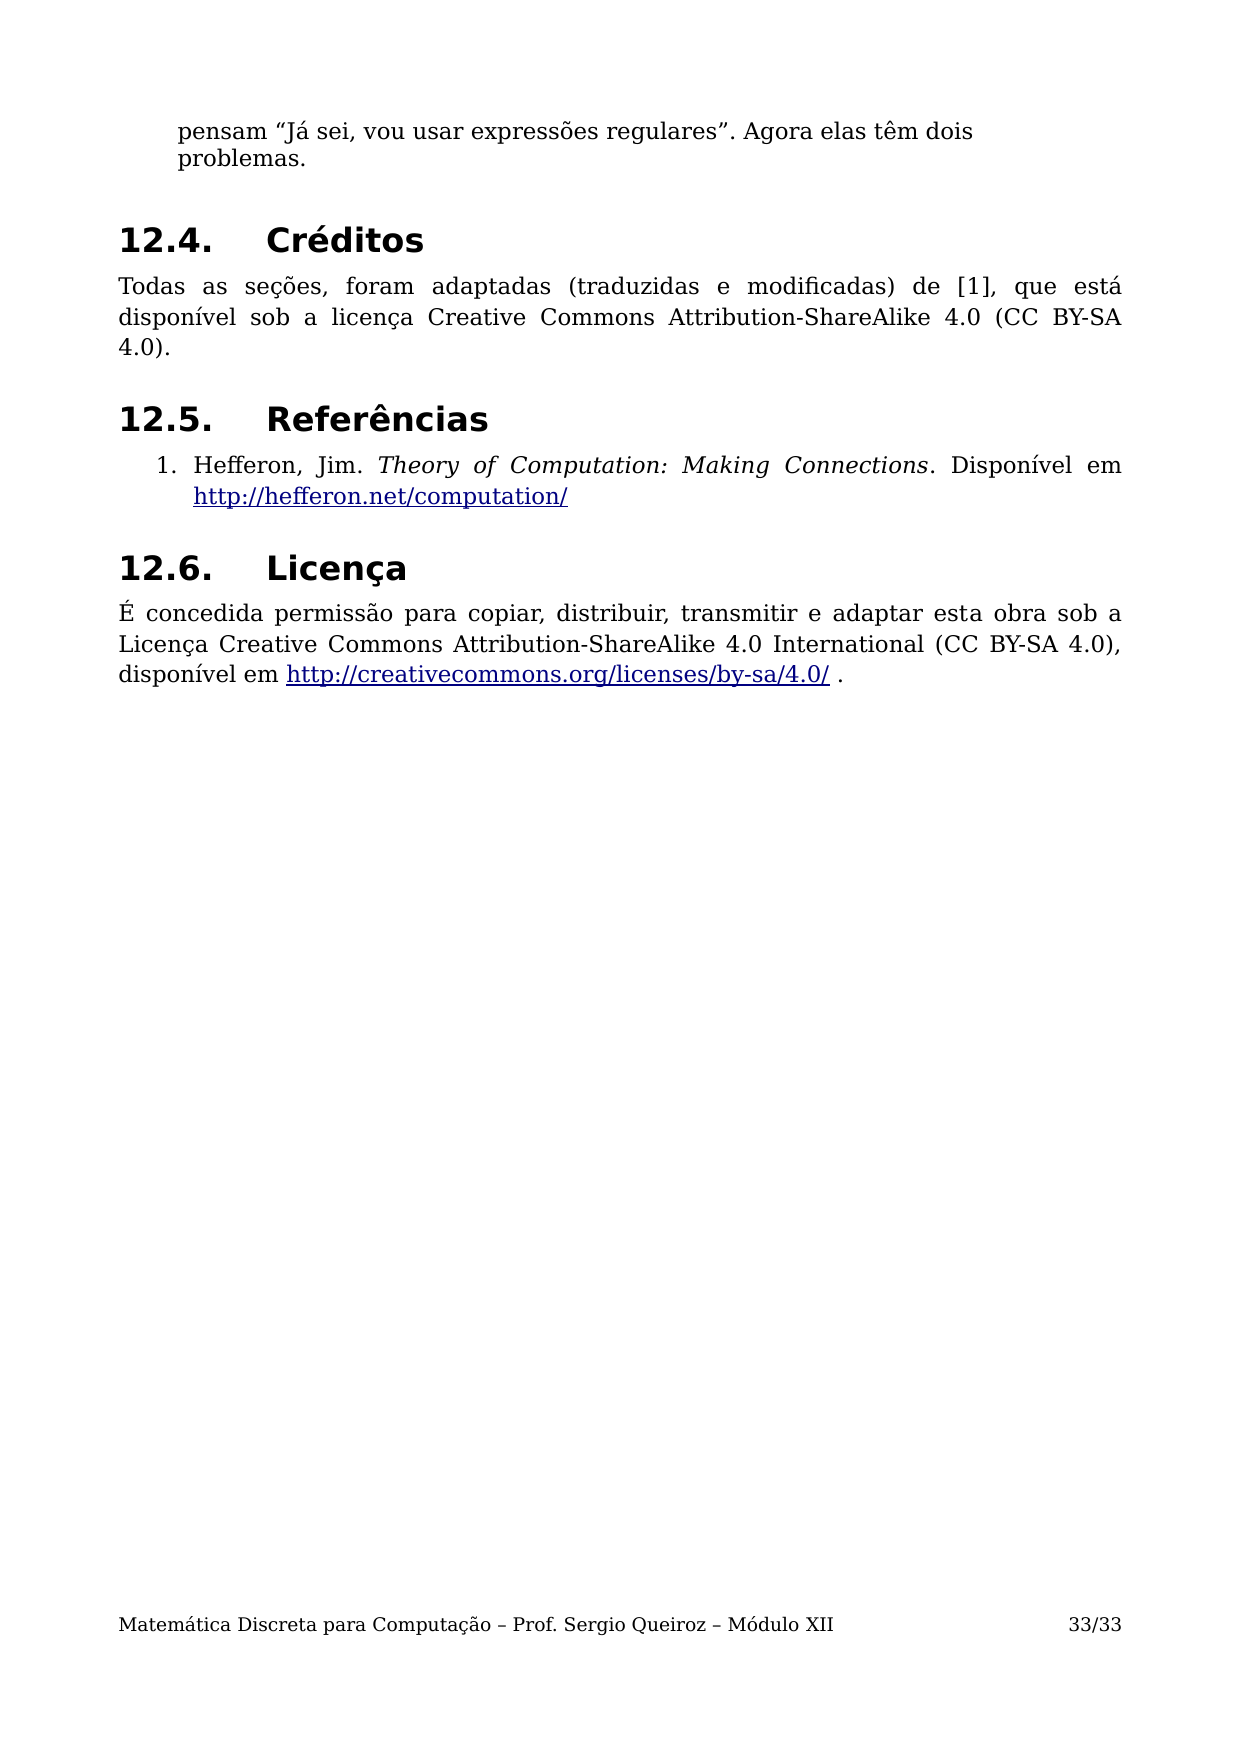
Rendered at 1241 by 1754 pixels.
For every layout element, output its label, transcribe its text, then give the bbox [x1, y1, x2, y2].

subtitle Créditos [118, 222, 1122, 261]
subtitle Referências [118, 401, 1122, 440]
subtitle Licença [118, 549, 1122, 588]
text É concedida permissão para copiar, distribuir, transmitir e adaptar esta obra sob a Licença Creative Commons Attribution-ShareAlike 4.0 International (CC BY-SA 4.0), disponível em http://creativecommons.org/licenses/by-sa/4.0/ . [118, 600, 1122, 688]
text pensam “Já sei, vou usar expressões regulares”. Agora elas têm dois problemas. [177, 118, 1063, 171]
text Todas as seções, foram adaptadas (traduzidas e modificadas) de [1], que está disponível sob a licença Creative Commons Attribution-ShareAlike 4.0 (CC BY-SA 4.0). [118, 273, 1122, 361]
list Hefferon, Jim. Theory of Computation: Making Connections. Disponível em http://hefferon.net/computation/ [156, 452, 1122, 509]
